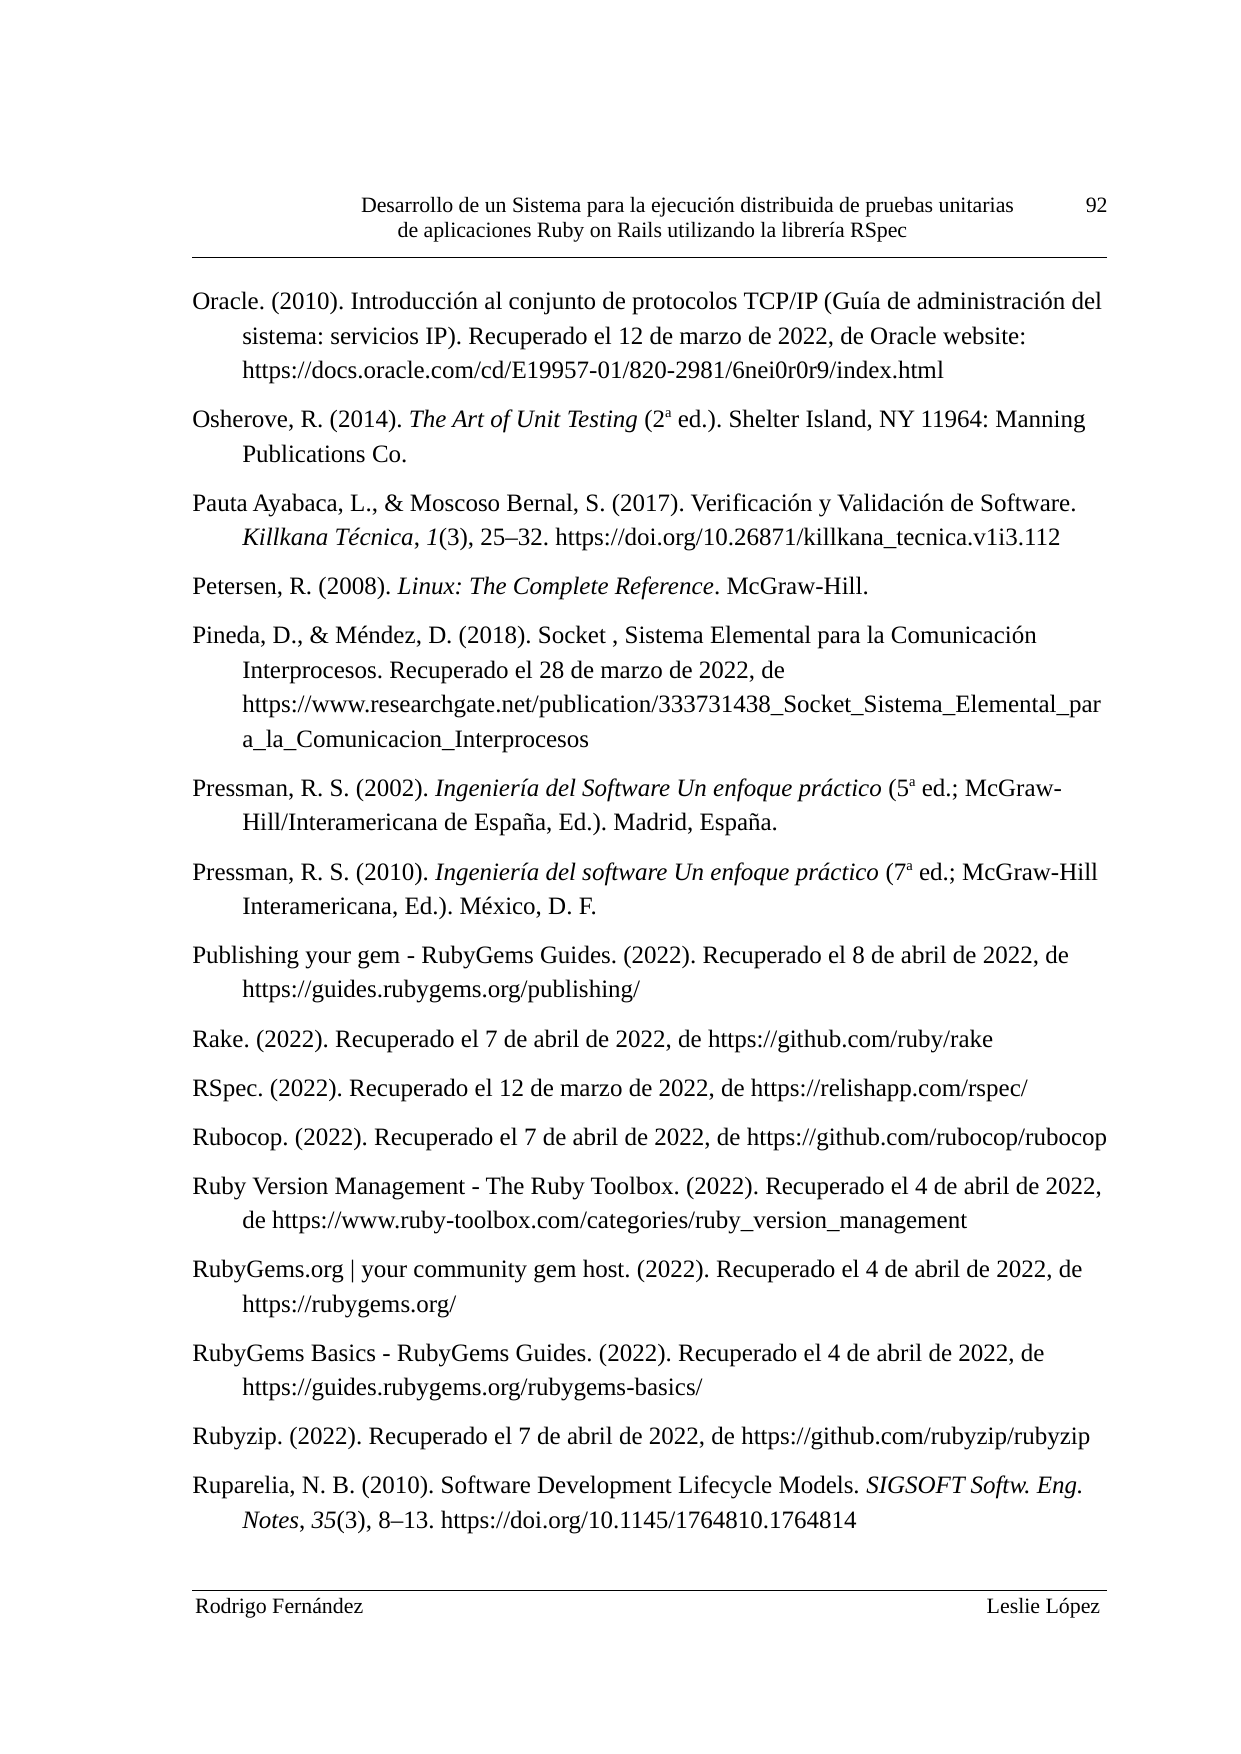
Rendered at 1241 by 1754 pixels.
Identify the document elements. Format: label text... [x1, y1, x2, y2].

text Pineda, D., & Méndez, D. (2018). Socket , Sistema Elemental para la Comunicación Interprocesos. Recuperado el 28 de marzo de 2022, de https://www.researchgate.net/publication/333731438_Socket_Sistema_Elemental_para_la_Comunicacion_Interprocesos [192, 621, 1107, 753]
text Rake. (2022). Recuperado el 7 de abril de 2022, de https://github.com/ruby/rake [192, 1024, 1107, 1052]
text Petersen, R. (2008). Linux: The Complete Reference. McGraw-Hill. [192, 571, 1107, 600]
text RubyGems Basics - RubyGems Guides. (2022). Recuperado el 4 de abril de 2022, de https://guides.rubygems.org/rubygems-basics/ [192, 1338, 1107, 1401]
text Pressman, R. S. (2002). Ingeniería del Software Un enfoque práctico (5a ed.; McGraw-Hill/Interamericana de España, Ed.). Madrid, España. [192, 773, 1107, 836]
text Rubocop. (2022). Recuperado el 7 de abril de 2022, de https://github.com/rubocop/rubocop [192, 1122, 1107, 1151]
text RubyGems.org | your community gem host. (2022). Recuperado el 4 de abril de 2022, de https://rubygems.org/ [192, 1254, 1107, 1318]
text Oracle. (2010). Introducción al conjunto de protocolos TCP/IP (Guía de administración del sistema: servicios IP). Recuperado el 12 de marzo de 2022, de Oracle website: https://docs.oracle.com/cd/E19957-01/820-2981/6nei0r0r9/index.html [192, 286, 1107, 384]
text Ruparelia, N. B. (2010). Software Development Lifecycle Models. SIGSOFT Softw. Eng. Notes, 35(3), 8–13. https://doi.org/10.1145/1764810.1764814 [192, 1471, 1107, 1534]
text Publishing your gem - RubyGems Guides. (2022). Recuperado el 8 de abril de 2022, de https://guides.rubygems.org/publishing/ [192, 940, 1107, 1003]
text Osherove, R. (2014). The Art of Unit Testing (2a ed.). Shelter Island, NY 11964: Manning Publications Co. [192, 404, 1107, 468]
text Pressman, R. S. (2010). Ingeniería del software Un enfoque práctico (7a ed.; McGraw-Hill Interamericana, Ed.). México, D. F. [192, 857, 1107, 920]
text Pauta Ayabaca, L., & Moscoso Bernal, S. (2017). Verificación y Validación de Software. Killkana Técnica, 1(3), 25–32. https://doi.org/10.26871/killkana_tecnica.v1i3.112 [192, 488, 1107, 551]
text RSpec. (2022). Recuperado el 12 de marzo de 2022, de https://relishapp.com/rspec/ [192, 1073, 1107, 1101]
text Ruby Version Management - The Ruby Toolbox. (2022). Recuperado el 4 de abril de 2022, de https://www.ruby-toolbox.com/categories/ruby_version_management [192, 1171, 1107, 1234]
text Rubyzip. (2022). Recuperado el 7 de abril de 2022, de https://github.com/rubyzip/rubyzip [192, 1421, 1107, 1450]
